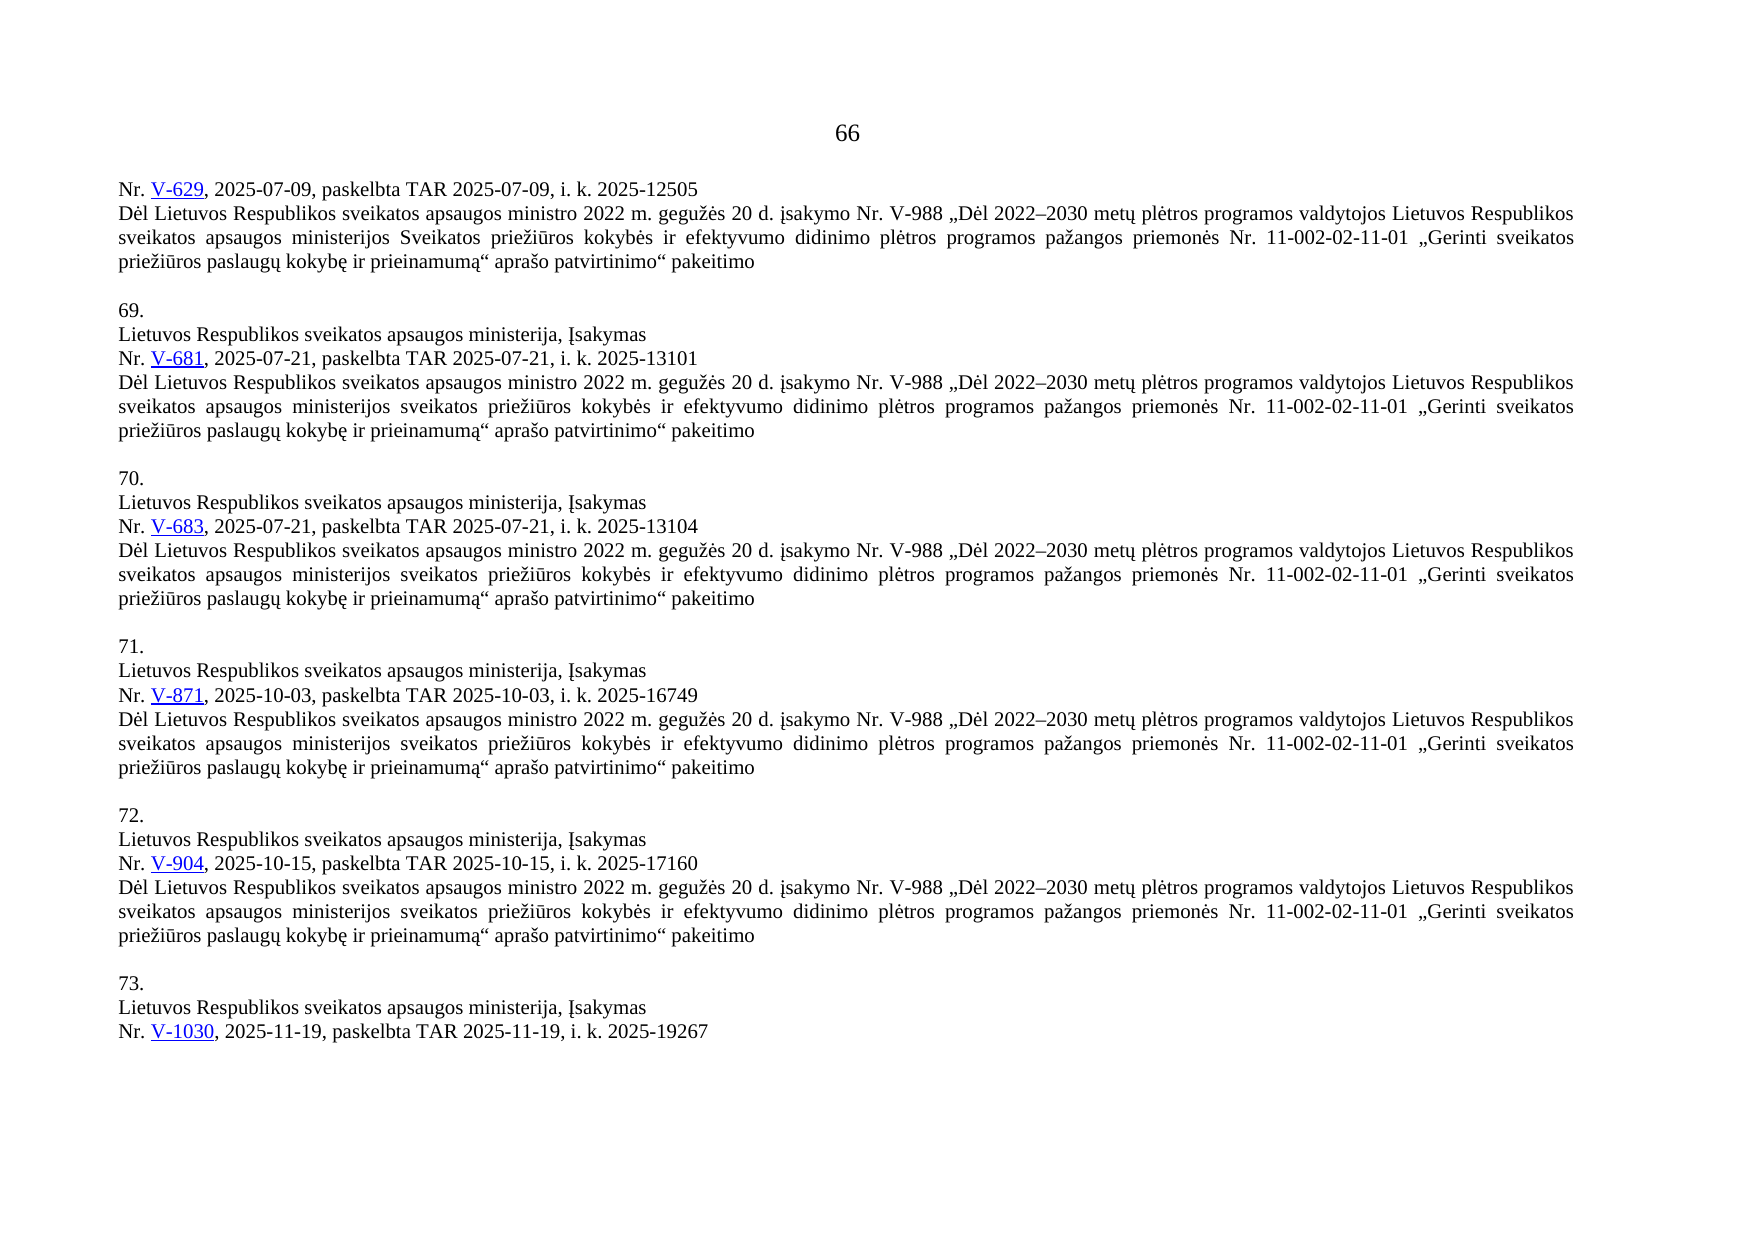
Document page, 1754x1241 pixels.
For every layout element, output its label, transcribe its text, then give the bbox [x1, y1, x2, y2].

text Lietuvos Respublikos sveikatos apsaugos ministerija, Įsakymas [118, 995, 1577, 1019]
text 73. [118, 971, 1577, 995]
text Lietuvos Respublikos sveikatos apsaugos ministerija, Įsakymas [118, 322, 1577, 346]
text 72. [118, 803, 1577, 827]
text Lietuvos Respublikos sveikatos apsaugos ministerija, Įsakymas [118, 490, 1577, 514]
text Dėl Lietuvos Respublikos sveikatos apsaugos ministro 2022 m. gegužės 20 d. įsakymo Nr. V-988 „Dėl 2022–2030 metų plėtros programos valdytojos Lietuvos Respublikos sveikatos apsaugos ministerijos sveikatos priežiūros kokybės ir efektyvumo didinimo plėtros programos pažangos priemonės Nr. 11-002-02-11-01 „Gerinti sveikatos priežiūros paslaugų kokybę ir prieinamumą“ aprašo patvirtinimo“ pakeitimo [118, 538, 1577, 610]
text Nr. V-904, 2025-10-15, paskelbta TAR 2025-10-15, i. k. 2025-17160 [118, 851, 1577, 875]
text Nr. V-871, 2025-10-03, paskelbta TAR 2025-10-03, i. k. 2025-16749 [118, 682, 1577, 707]
text Nr. V-683, 2025-07-21, paskelbta TAR 2025-07-21, i. k. 2025-13104 [118, 514, 1577, 538]
text 71. [118, 634, 1577, 658]
text Lietuvos Respublikos sveikatos apsaugos ministerija, Įsakymas [118, 827, 1577, 851]
text Dėl Lietuvos Respublikos sveikatos apsaugos ministro 2022 m. gegužės 20 d. įsakymo Nr. V-988 „Dėl 2022–2030 metų plėtros programos valdytojos Lietuvos Respublikos sveikatos apsaugos ministerijos sveikatos priežiūros kokybės ir efektyvumo didinimo plėtros programos pažangos priemonės Nr. 11-002-02-11-01 „Gerinti sveikatos priežiūros paslaugų kokybę ir prieinamumą“ aprašo patvirtinimo“ pakeitimo [118, 707, 1577, 779]
text Lietuvos Respublikos sveikatos apsaugos ministerija, Įsakymas [118, 658, 1577, 682]
text Dėl Lietuvos Respublikos sveikatos apsaugos ministro 2022 m. gegužės 20 d. įsakymo Nr. V-988 „Dėl 2022–2030 metų plėtros programos valdytojos Lietuvos Respublikos sveikatos apsaugos ministerijos sveikatos priežiūros kokybės ir efektyvumo didinimo plėtros programos pažangos priemonės Nr. 11-002-02-11-01 „Gerinti sveikatos priežiūros paslaugų kokybę ir prieinamumą“ aprašo patvirtinimo“ pakeitimo [118, 370, 1577, 442]
text 69. [118, 297, 1577, 322]
text Nr. V-681, 2025-07-21, paskelbta TAR 2025-07-21, i. k. 2025-13101 [118, 346, 1577, 370]
text 70. [118, 466, 1577, 490]
text Dėl Lietuvos Respublikos sveikatos apsaugos ministro 2022 m. gegužės 20 d. įsakymo Nr. V-988 „Dėl 2022–2030 metų plėtros programos valdytojos Lietuvos Respublikos sveikatos apsaugos ministerijos sveikatos priežiūros kokybės ir efektyvumo didinimo plėtros programos pažangos priemonės Nr. 11-002-02-11-01 „Gerinti sveikatos priežiūros paslaugų kokybę ir prieinamumą“ aprašo patvirtinimo“ pakeitimo [118, 875, 1577, 947]
text Nr. V-1030, 2025-11-19, paskelbta TAR 2025-11-19, i. k. 2025-19267 [118, 1019, 1577, 1043]
text Nr. V-629, 2025-07-09, paskelbta TAR 2025-07-09, i. k. 2025-12505 [118, 177, 1577, 201]
text Dėl Lietuvos Respublikos sveikatos apsaugos ministro 2022 m. gegužės 20 d. įsakymo Nr. V-988 „Dėl 2022–2030 metų plėtros programos valdytojos Lietuvos Respublikos sveikatos apsaugos ministerijos Sveikatos priežiūros kokybės ir efektyvumo didinimo plėtros programos pažangos priemonės Nr. 11-002-02-11-01 „Gerinti sveikatos priežiūros paslaugų kokybę ir prieinamumą“ aprašo patvirtinimo“ pakeitimo [118, 201, 1577, 273]
